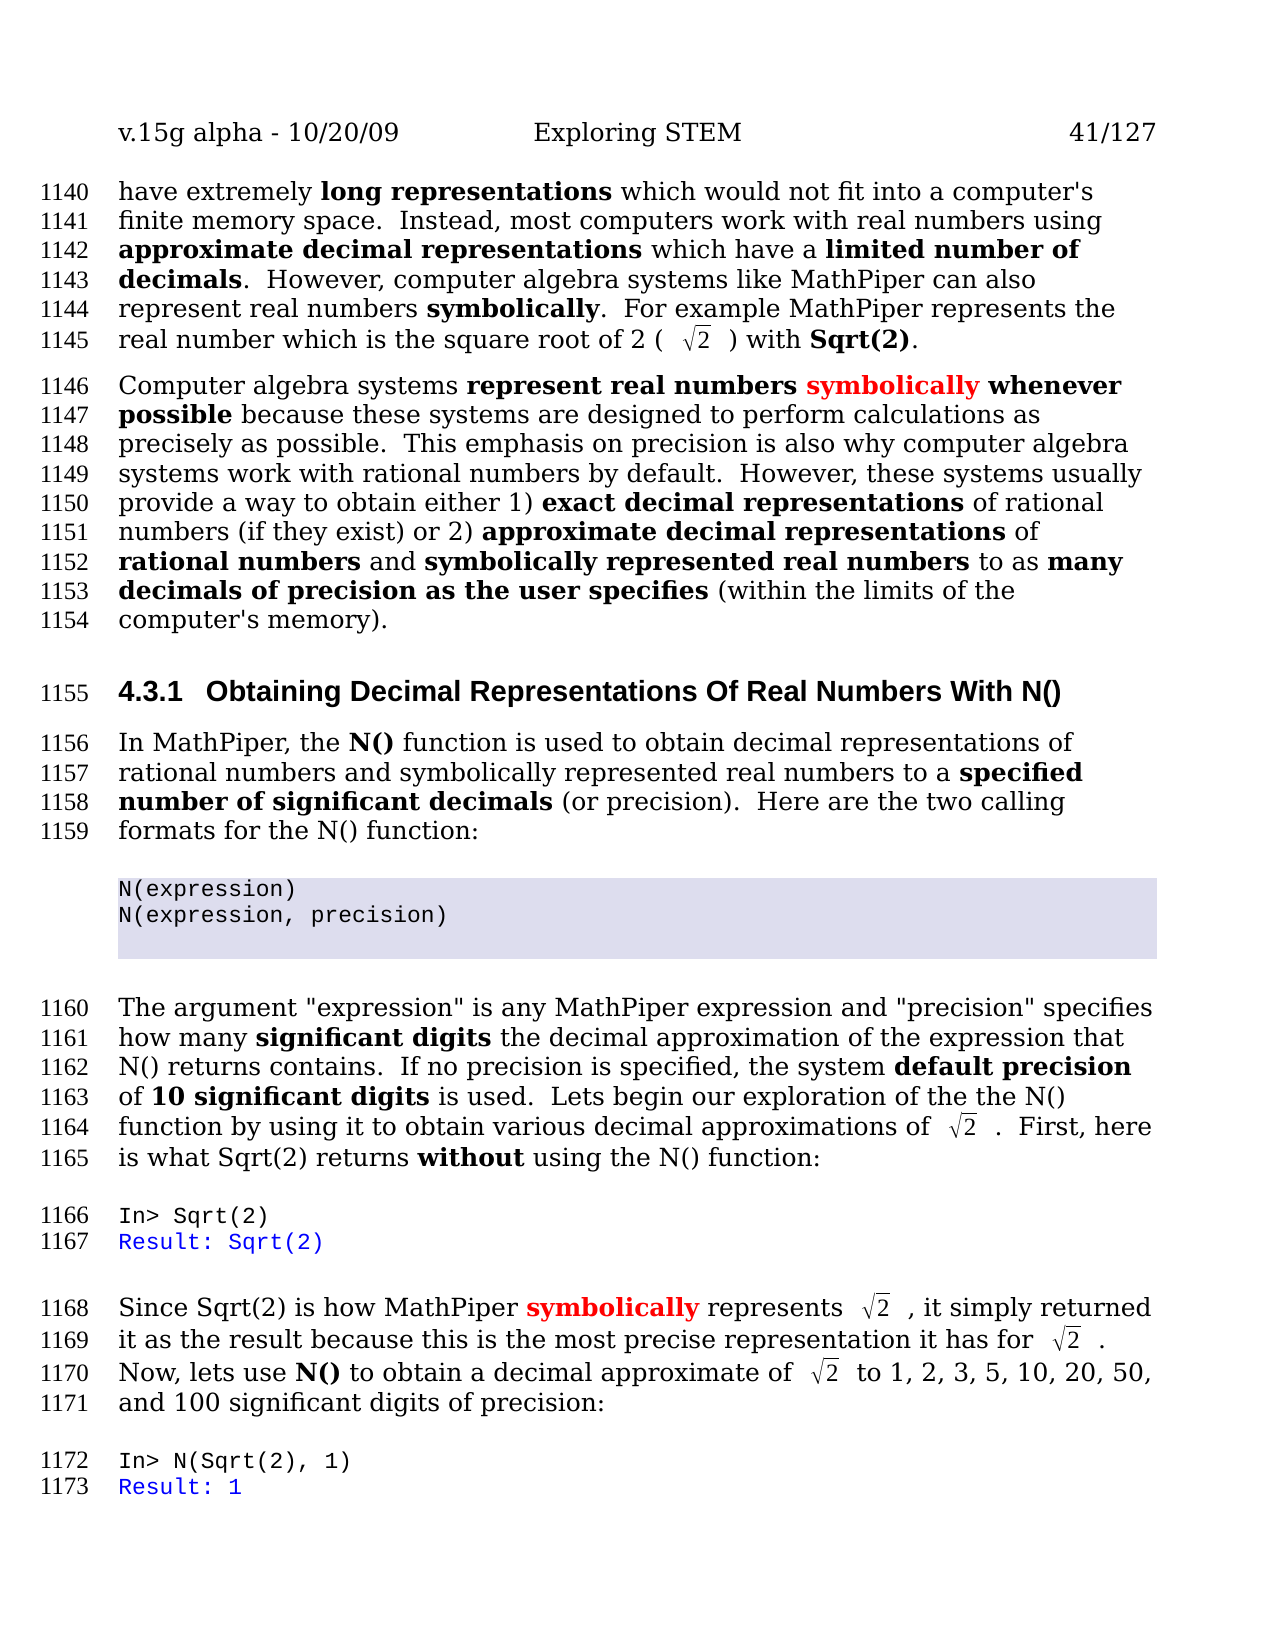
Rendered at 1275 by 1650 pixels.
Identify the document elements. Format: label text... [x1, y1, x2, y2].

text Result: Sqrt(2) [118, 1231, 1157, 1257]
text The argument "expression" is any MathPiper expression and "precision" specifies how many significant digits the decimal approximation of the expression that N() returns contains. If no precision is specified, the system default precision of 10 significant digits is used. Lets begin our exploration of the the N() function by using it to obtain various decimal approximations of. First, here is what Sqrt(2) returns without using the N() function: [118, 994, 1157, 1173]
text In> Sqrt(2) [118, 1205, 1157, 1231]
text Result: 1 [118, 1476, 1157, 1502]
subtitle Obtaining Decimal Representations Of Real Numbers With N() [118, 674, 1157, 707]
text Computer algebra systems represent real numbers symbolically whenever possible because these systems are designed to perform calculations as precisely as possible. This emphasis on precision is also why computer algebra systems work with rational numbers by default. However, these systems usually provide a way to obtain either 1) exact decimal representations of rational numbers (if they exist) or 2) approximate decimal representations of rational numbers and symbolically represented real numbers to as many decimals of precision as the user specifies (within the limits of the computer's memory). [118, 371, 1157, 634]
text Since Sqrt(2) is how MathPiper symbolically represents, it simply returned it as the result because this is the most precise representation it has for. Now, lets use N() to obtain a decimal approximate ofto 1, 2, 3, 5, 10, 20, 50, and 100 significant digits of precision: [118, 1291, 1157, 1418]
table_header N(expression) N(expression, precision) [118, 878, 1157, 959]
text In MathPiper, the N() function is used to obtain decimal representations of rational numbers and symbolically represented real numbers to a specified number of significant decimals (or precision). Here are the two calling formats for the N() function: [118, 728, 1157, 845]
text In> N(Sqrt(2), 1) [118, 1450, 1157, 1476]
text have extremely long representations which would not fit into a computer's finite memory space. Instead, most computers work with real numbers using approximate decimal representations which have a limited number of decimals. However, computer algebra systems like MathPiper can also represent real numbers symbolically. For example MathPiper represents the real number which is the square root of 2 () with Sqrt(2). [118, 177, 1157, 356]
